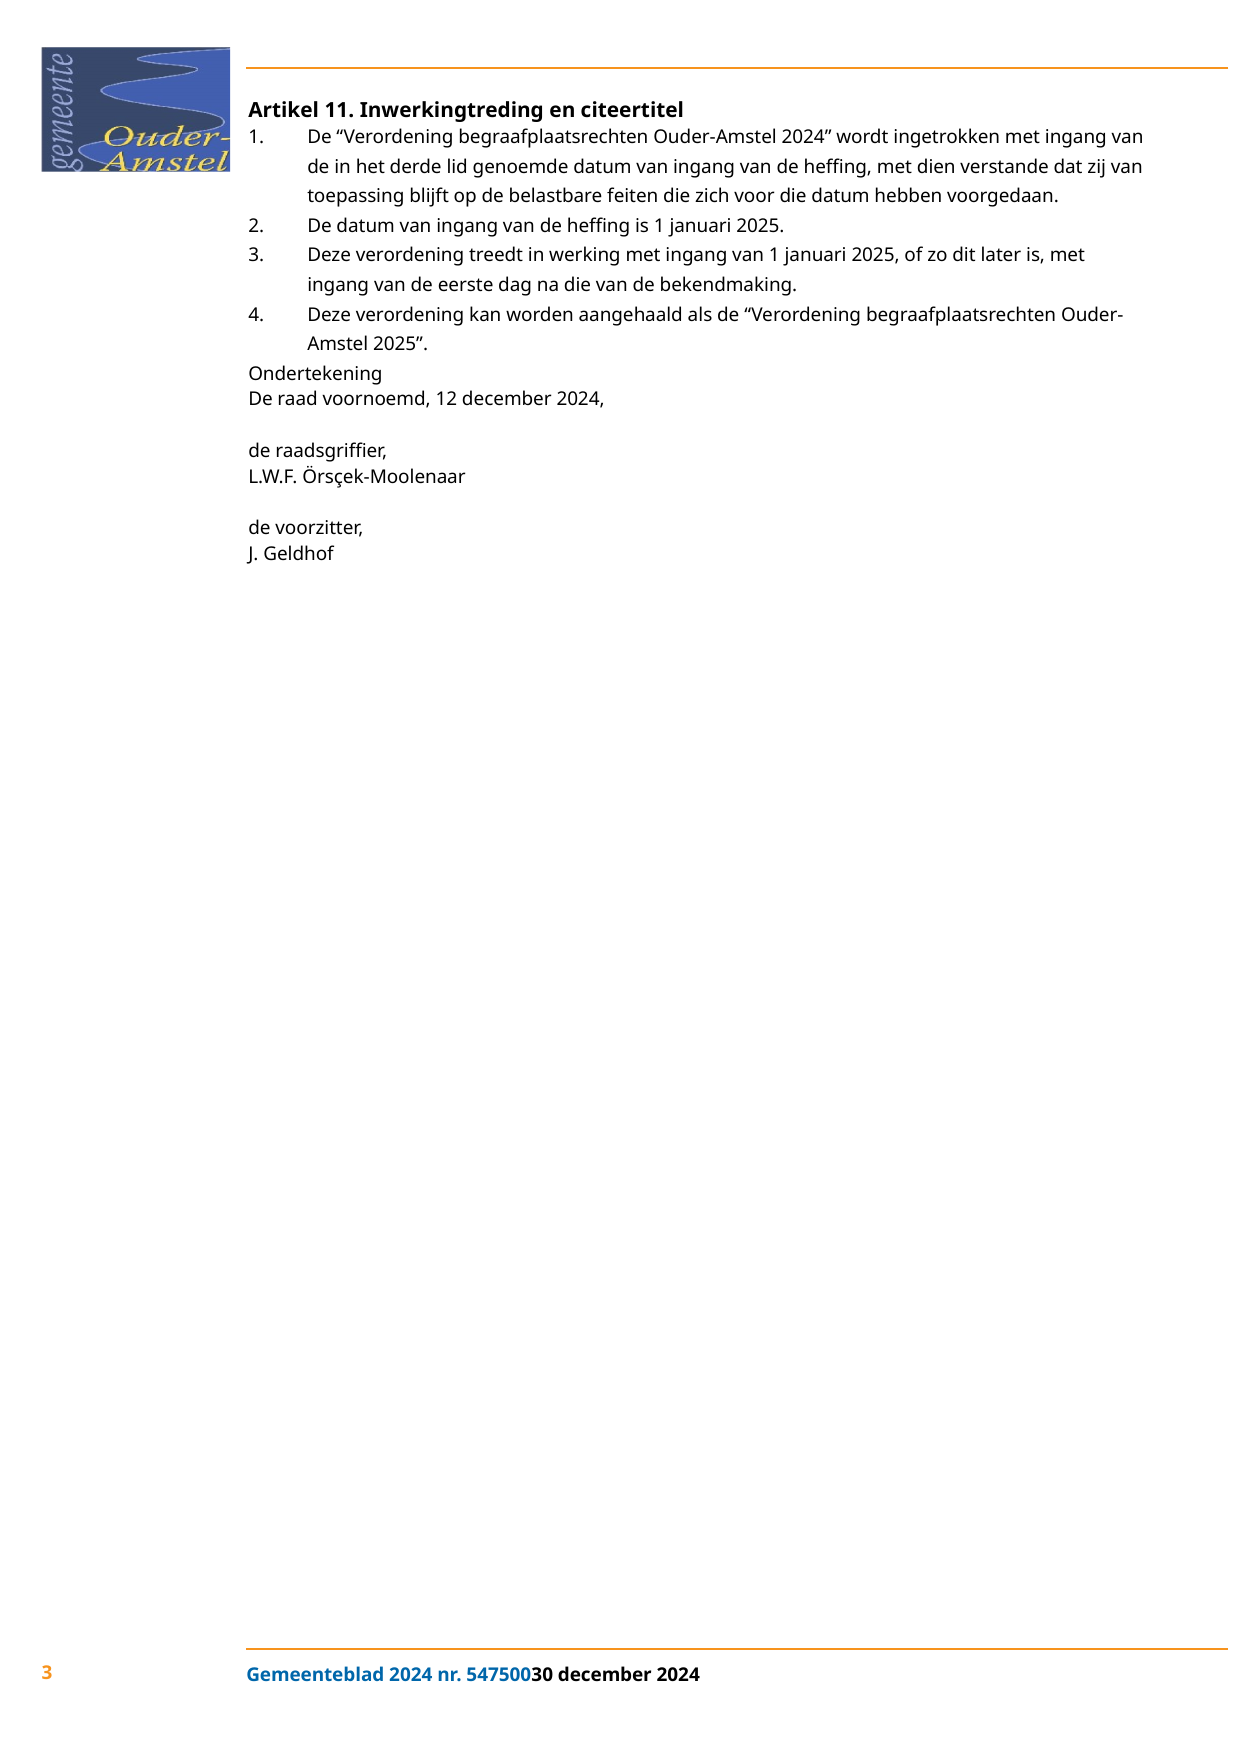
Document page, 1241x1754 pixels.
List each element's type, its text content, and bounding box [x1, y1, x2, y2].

picture [41, 47, 231, 172]
text de voorzitter, [248, 514, 1152, 540]
list De “Verordening begraafplaatsrechten Ouder-Amstel 2024” wordt ingetrokken met ingang van de in het derde lid genoemde datum van ingang van de heffing, met dien verstande dat zij van toepassing blijft op de belastbare feiten die zich voor die datum hebben voorgedaan. [248, 123, 1152, 208]
text J. Geldhof [248, 540, 1152, 566]
list Deze verordening treedt in werking met ingang van 1 januari 2025, of zo dit later is, met ingang van de eerste dag na die van de bekendmaking. [248, 242, 1152, 297]
text Artikel 11. Inwerkingtreding en citeertitel [248, 95, 1152, 123]
text L.W.F. Örsçek-Moolenaar [248, 463, 1152, 488]
list Deze verordening kan worden aangehaald als de “Verordening begraafplaatsrechten Ouder-Amstel 2025”. [248, 301, 1152, 356]
list De datum van ingang van de heffing is 1 januari 2025. [248, 212, 1152, 238]
text De raad voornoemd, 12 december 2024, [248, 386, 1152, 411]
text de raadsgriffier, [248, 437, 1152, 463]
text Ondertekening [248, 360, 1152, 386]
